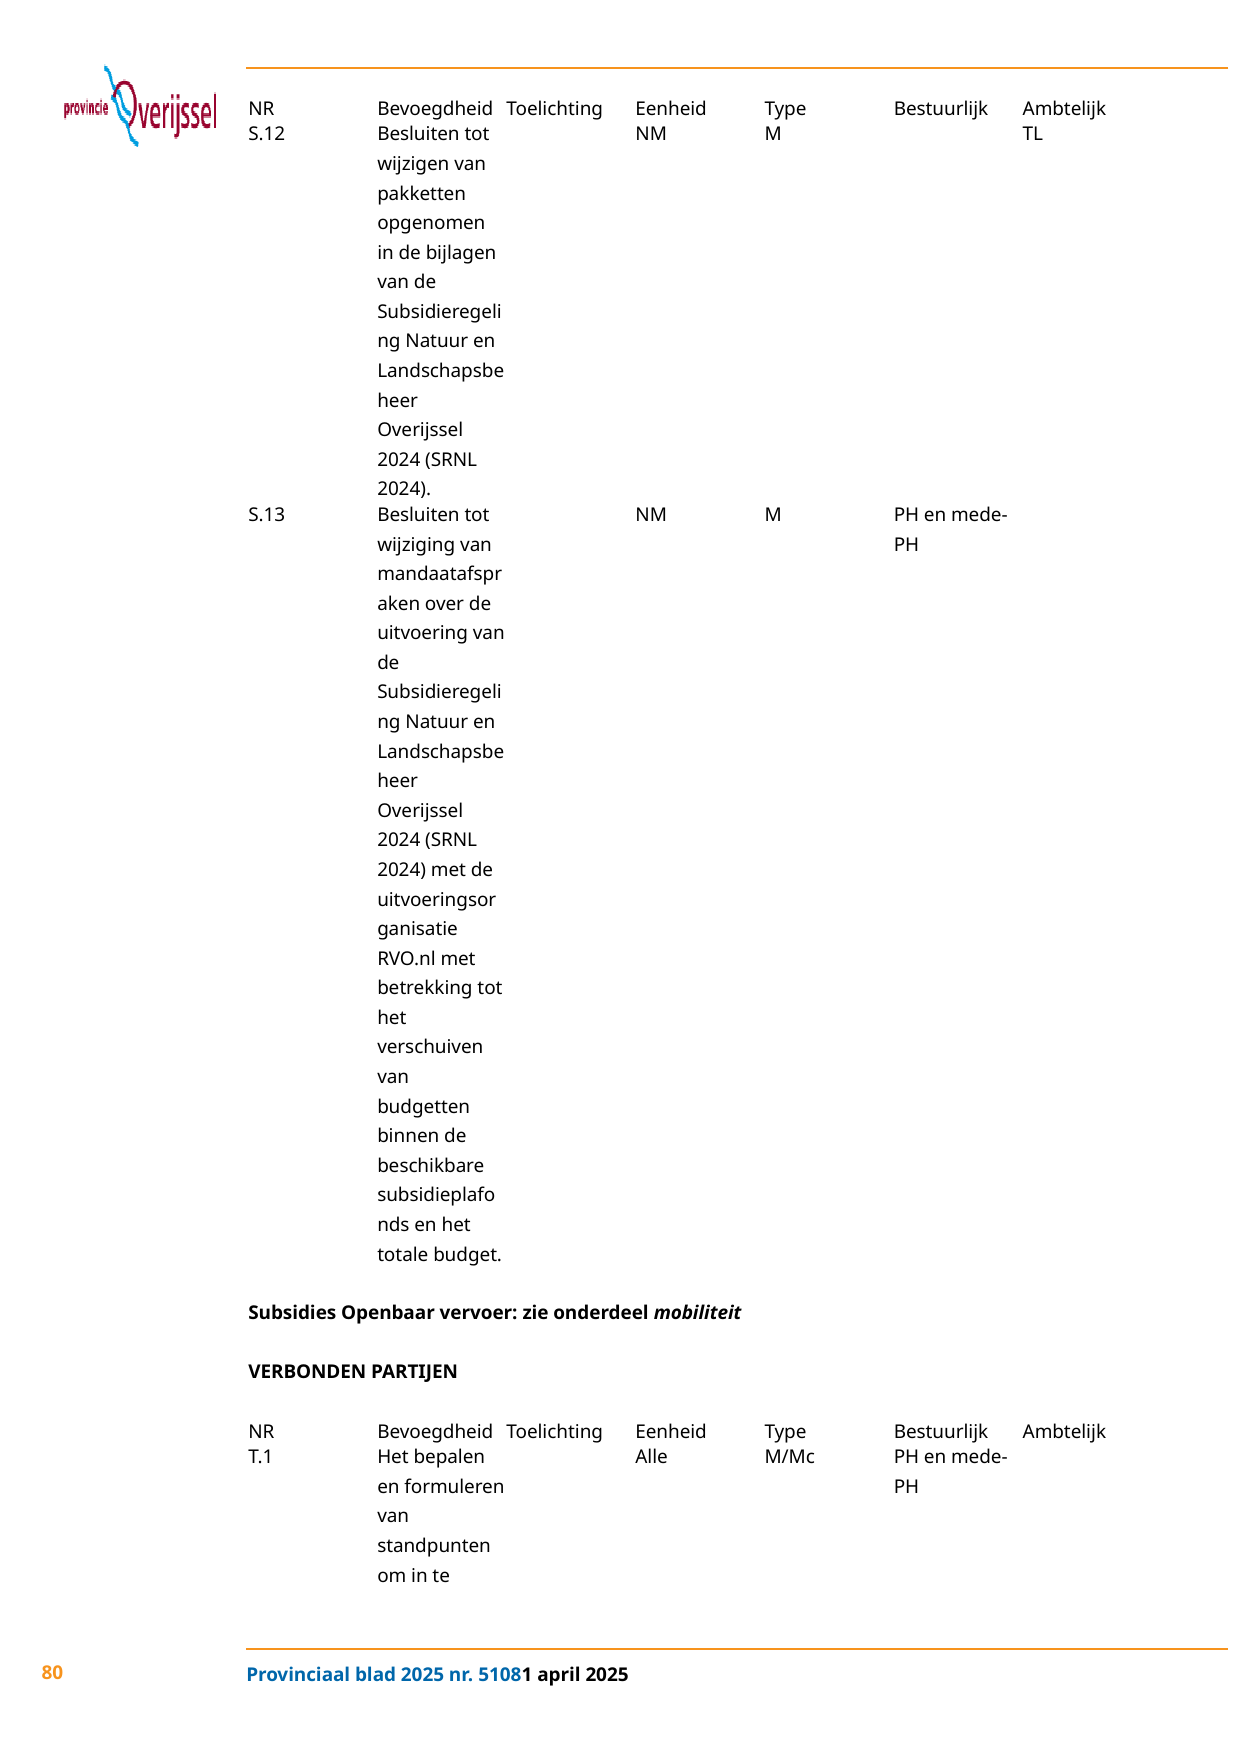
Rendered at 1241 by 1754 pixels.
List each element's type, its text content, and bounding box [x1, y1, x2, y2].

table_header Eenheid [635, 95, 764, 121]
table_header Bestuurlijk [894, 1418, 1022, 1443]
table_header Bevoegdheid [377, 95, 506, 121]
table_cell [894, 121, 1022, 501]
table_header Ambtelijk [1023, 1418, 1152, 1443]
text Subsidies Openbaar vervoer: zie onderdeel mobiliteit [248, 1299, 1152, 1325]
table_header Ambtelijk [1023, 95, 1152, 121]
table_cell [1023, 501, 1152, 1267]
table_cell [506, 1444, 635, 1588]
table_cell M [764, 121, 893, 501]
table_cell [506, 501, 635, 1267]
table_header Bestuurlijk [894, 95, 1022, 121]
table_cell PH en mede-PH [894, 1444, 1022, 1588]
table_cell M/Mc [764, 1444, 893, 1588]
table_header Type [764, 1418, 893, 1443]
table_cell Besluiten tot wijziging van mandaatafspraken over de uitvoering van de Subsidieregeling Natuur en Landschapsbeheer Overijssel 2024 (SRNL 2024) met de uitvoeringsorganisatie RVO.nl met betrekking tot het verschuiven van budgetten binnen de beschikbare subsidieplafonds en het totale budget. [377, 501, 506, 1267]
table_cell NM [635, 501, 764, 1267]
table_cell [506, 121, 635, 501]
table_header Eenheid [635, 1418, 764, 1443]
table_header Type [764, 95, 893, 121]
table_header NR [248, 1418, 377, 1443]
table_cell T.1 [248, 1444, 377, 1588]
table_cell S.13 [248, 501, 377, 1267]
table_header Toelichting [506, 95, 635, 121]
table_cell Het bepalen en formuleren van standpunten om in te [377, 1444, 506, 1588]
table_cell [1023, 1444, 1152, 1588]
table_header Bevoegdheid [377, 1418, 506, 1443]
table_cell M [764, 501, 893, 1267]
table_header Toelichting [506, 1418, 635, 1443]
table_header NR [248, 95, 377, 121]
table_cell S.12 [248, 121, 377, 501]
picture [41, 47, 231, 172]
text VERBONDEN PARTIJEN [248, 1358, 1152, 1384]
table_cell TL [1023, 121, 1152, 501]
table_cell Besluiten tot wijzigen van pakketten opgenomen in de bijlagen van de Subsidieregeling Natuur en Landschapsbeheer Overijssel 2024 (SRNL 2024). [377, 121, 506, 501]
table_cell Alle [635, 1444, 764, 1588]
table_cell NM [635, 121, 764, 501]
table_cell PH en mede-PH [894, 501, 1022, 1267]
